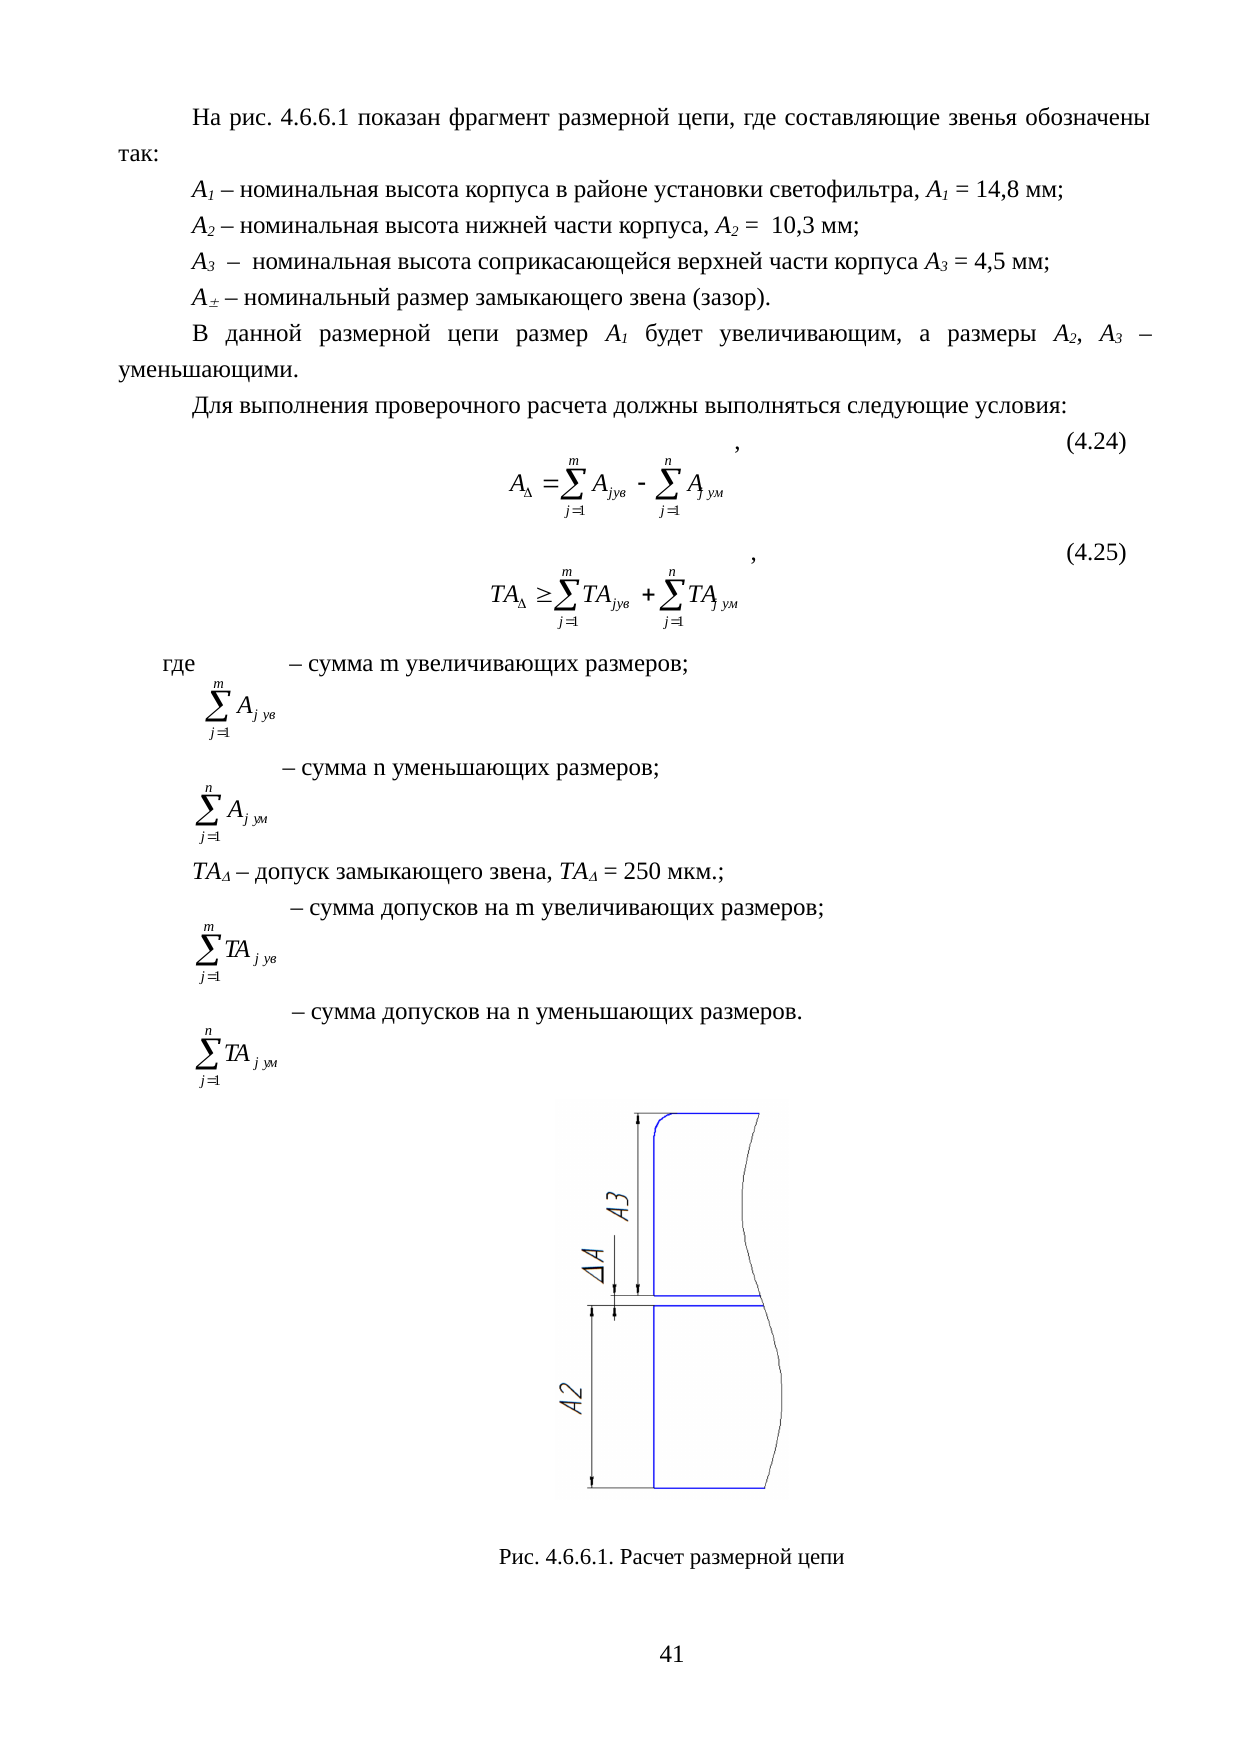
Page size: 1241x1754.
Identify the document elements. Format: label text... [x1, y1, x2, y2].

text А2 – номинальная высота нижней части корпуса, А2 = 10,3 мм; [118, 210, 1152, 239]
text Рис. 4.6.6.1. Расчет размерной цепи [118, 1543, 1152, 1569]
text А1 – номинальная высота корпуса в районе установки светофильтра, А1 = 14,8 мм; [118, 174, 1152, 203]
text – сумма n уменьшающих размеров; [118, 752, 1152, 849]
picture [556, 1100, 789, 1500]
text А – номинальный размер замыкающего звена (зазор). [118, 282, 1152, 311]
text Для выполнения проверочного расчета должны выполняться следующие условия: [118, 390, 1152, 419]
text TА – допуск замыкающего звена, TА = 250 мкм.; [118, 856, 1152, 885]
text А3 – номинальная высота соприкасающейся верхней части корпуса А3 = 4,5 мм; [118, 246, 1152, 275]
text – сумма допусков на n уменьшающих размеров. [118, 996, 1152, 1093]
text На рис. 4.6.6.1 показан фрагмент размерной цепи, где составляющие звенья обозначены так: [118, 102, 1152, 167]
text , (4.25) [118, 537, 1152, 634]
text где – сумма m увеличивающих размеров; [118, 648, 1152, 745]
text В данной размерной цепи размер А1 будет увеличивающим, а размеры А2, А3 – уменьшающими. [118, 318, 1152, 383]
text – сумма допусков на m увеличивающих размеров; [118, 892, 1152, 989]
text , (4.24) [118, 426, 1152, 523]
